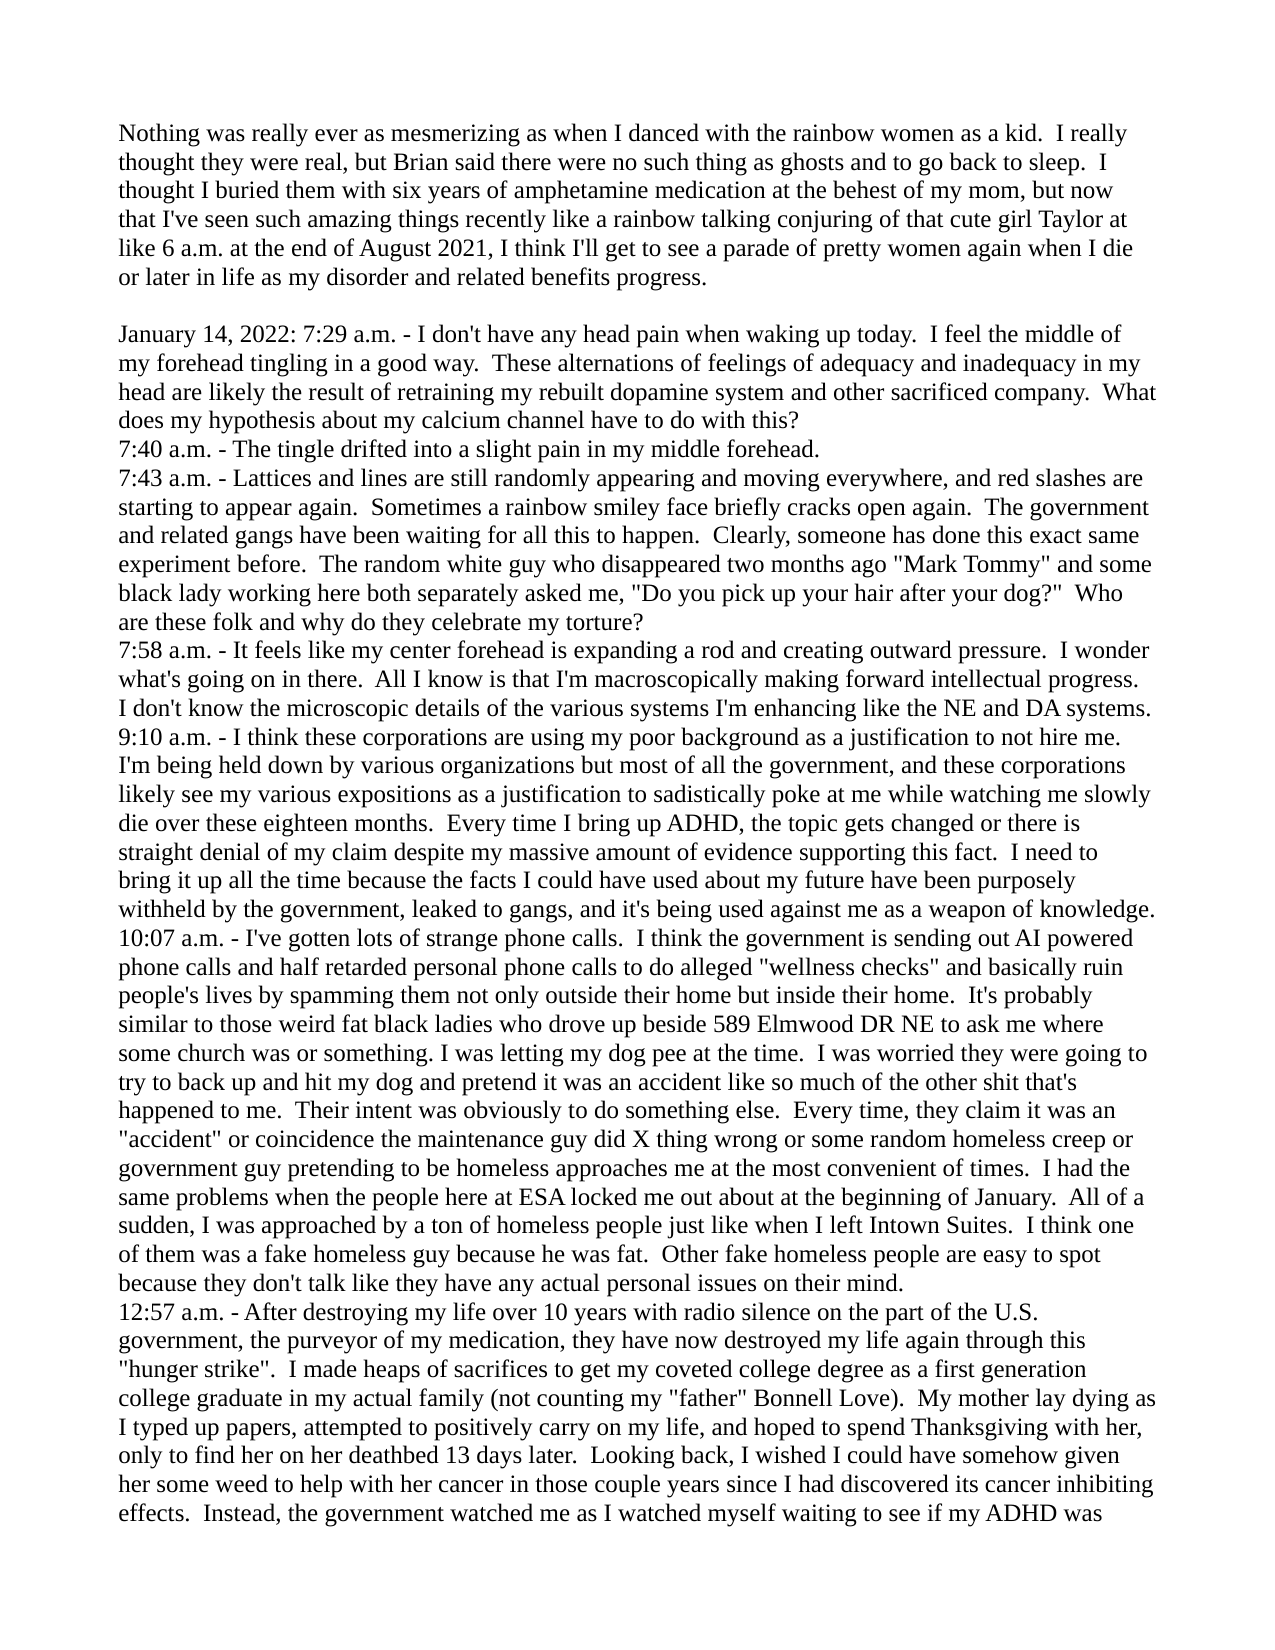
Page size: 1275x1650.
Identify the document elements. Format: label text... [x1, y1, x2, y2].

text 7:40 a.m. - The tingle drifted into a slight pain in my middle forehead. [118, 434, 1157, 463]
text January 14, 2022: 7:29 a.m. - I don't have any head pain when waking up today. I feel the middle of my forehead tingling in a good way. These alternations of feelings of adequacy and inadequacy in my head are likely the result of retraining my rebuilt dopamine system and other sacrificed company. What does my hypothesis about my calcium channel have to do with this? [118, 319, 1157, 434]
text 9:10 a.m. - I think these corporations are using my poor background as a justification to not hire me. I'm being held down by various organizations but most of all the government, and these corporations likely see my various expositions as a justification to sadistically poke at me while watching me slowly die over these eighteen months. Every time I bring up ADHD, the topic gets changed or there is straight denial of my claim despite my massive amount of evidence supporting this fact. I need to bring it up all the time because the facts I could have used about my future have been purposely withheld by the government, leaked to gangs, and it's being used against me as a weapon of knowledge. [118, 722, 1157, 923]
text 10:07 a.m. - I've gotten lots of strange phone calls. I think the government is sending out AI powered phone calls and half retarded personal phone calls to do alleged "wellness checks" and basically ruin people's lives by spamming them not only outside their home but inside their home. It's probably similar to those weird fat black ladies who drove up beside 589 Elmwood DR NE to ask me where some church was or something. I was letting my dog pee at the time. I was worried they were going to try to back up and hit my dog and pretend it was an accident like so much of the other shit that's happened to me. Their intent was obviously to do something else. Every time, they claim it was an "accident" or coincidence the maintenance guy did X thing wrong or some random homeless creep or government guy pretending to be homeless approaches me at the most convenient of times. I had the same problems when the people here at ESA locked me out about at the beginning of January. All of a sudden, I was approached by a ton of homeless people just like when I left Intown Suites. I think one of them was a fake homeless guy because he was fat. Other fake homeless people are easy to spot because they don't talk like they have any actual personal issues on their mind. [118, 923, 1157, 1297]
text 12:57 a.m. - After destroying my life over 10 years with radio silence on the part of the U.S. government, the purveyor of my medication, they have now destroyed my life again through this "hunger strike". I made heaps of sacrifices to get my coveted college degree as a first generation college graduate in my actual family (not counting my "father" Bonnell Love). My mother lay dying as I typed up papers, attempted to positively carry on my life, and hoped to spend Thanksgiving with her, only to find her on her deathbed 13 days later. Looking back, I wished I could have somehow given her some weed to help with her cancer in those couple years since I had discovered its cancer inhibiting effects. Instead, the government watched me as I watched myself waiting to see if my ADHD was [118, 1297, 1157, 1527]
text 7:43 a.m. - Lattices and lines are still randomly appearing and moving everywhere, and red slashes are starting to appear again. Sometimes a rainbow smiley face briefly cracks open again. The government and related gangs have been waiting for all this to happen. Clearly, someone has done this exact same experiment before. The random white guy who disappeared two months ago "Mark Tommy" and some black lady working here both separately asked me, "Do you pick up your hair after your dog?" Who are these folk and why do they celebrate my torture? [118, 463, 1157, 636]
text Nothing was really ever as mesmerizing as when I danced with the rainbow women as a kid. I really thought they were real, but Brian said there were no such thing as ghosts and to go back to sleep. I thought I buried them with six years of amphetamine medication at the behest of my mom, but now that I've seen such amazing things recently like a rainbow talking conjuring of that cute girl Taylor at like 6 a.m. at the end of August 2021, I think I'll get to see a parade of pretty women again when I die or later in life as my disorder and related benefits progress. [118, 118, 1157, 291]
text 7:58 a.m. - It feels like my center forehead is expanding a rod and creating outward pressure. I wonder what's going on in there. All I know is that I'm macroscopically making forward intellectual progress. I don't know the microscopic details of the various systems I'm enhancing like the NE and DA systems. [118, 636, 1157, 722]
